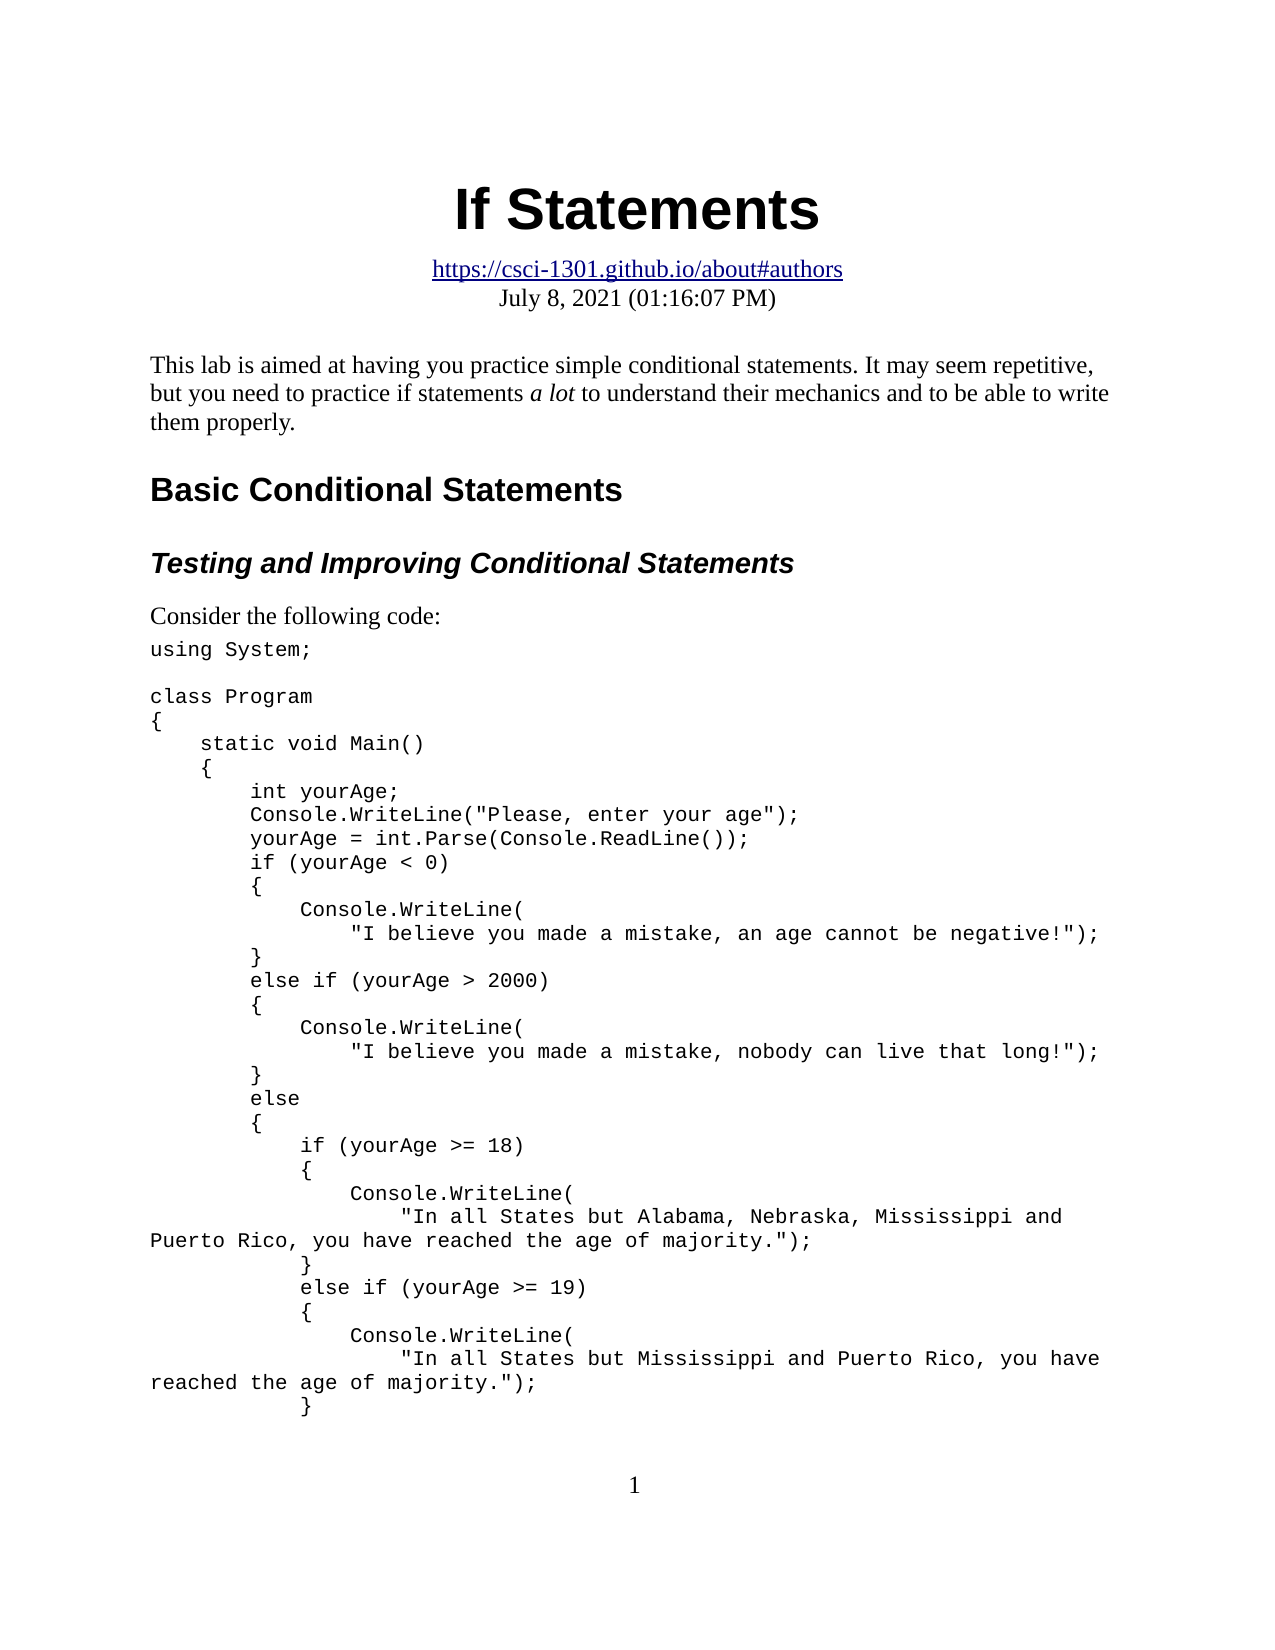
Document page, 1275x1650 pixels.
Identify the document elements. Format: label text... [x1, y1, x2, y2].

subtitle Basic Conditional Statements [150, 470, 1125, 509]
text { [150, 875, 1125, 899]
text { [150, 993, 1125, 1017]
text yourAge = int.Parse(Console.ReadLine()); [150, 828, 1125, 852]
text { [150, 1159, 1125, 1183]
text "In all States but Alabama, Nebraska, Mississippi and Puerto Rico, you have reached the age of majority."); [150, 1206, 1125, 1254]
text } [150, 1396, 1125, 1419]
text static void Main() [150, 733, 1125, 757]
subtitle Testing and Improving Conditional Statements [150, 546, 1125, 580]
text else [150, 1088, 1125, 1112]
text } [150, 946, 1125, 970]
text Console.WriteLine( [150, 1017, 1125, 1041]
text } [150, 1254, 1125, 1277]
text July 8, 2021 (01:16:07 PM) [150, 283, 1125, 312]
text { [150, 1112, 1125, 1135]
text else if (yourAge >= 19) [150, 1277, 1125, 1301]
text int yourAge; [150, 781, 1125, 804]
text { [150, 1301, 1125, 1324]
text Console.WriteLine("Please, enter your age"); [150, 804, 1125, 828]
text class Program [150, 686, 1125, 710]
text "I believe you made a mistake, nobody can live that long!"); [150, 1041, 1125, 1064]
text "I believe you made a mistake, an age cannot be negative!"); [150, 923, 1125, 946]
text } [150, 1064, 1125, 1088]
text "In all States but Mississippi and Puerto Rico, you have reached the age of majority."); [150, 1348, 1125, 1396]
text Console.WriteLine( [150, 1324, 1125, 1348]
title If Statements [150, 175, 1125, 242]
text { [150, 757, 1125, 781]
text https://csci-1301.github.io/about#authors [150, 254, 1125, 283]
text Consider the following code: [150, 601, 1125, 630]
text else if (yourAge > 2000) [150, 970, 1125, 993]
text if (yourAge >= 18) [150, 1135, 1125, 1159]
text { [150, 710, 1125, 733]
text using System; [150, 639, 1125, 662]
text if (yourAge < 0) [150, 852, 1125, 875]
text This lab is aimed at having you practice simple conditional statements. It may seem repetitive, but you need to practice if statements a lot to understand their mechanics and to be able to write them properly. [150, 350, 1125, 436]
text Console.WriteLine( [150, 899, 1125, 923]
text Console.WriteLine( [150, 1183, 1125, 1206]
